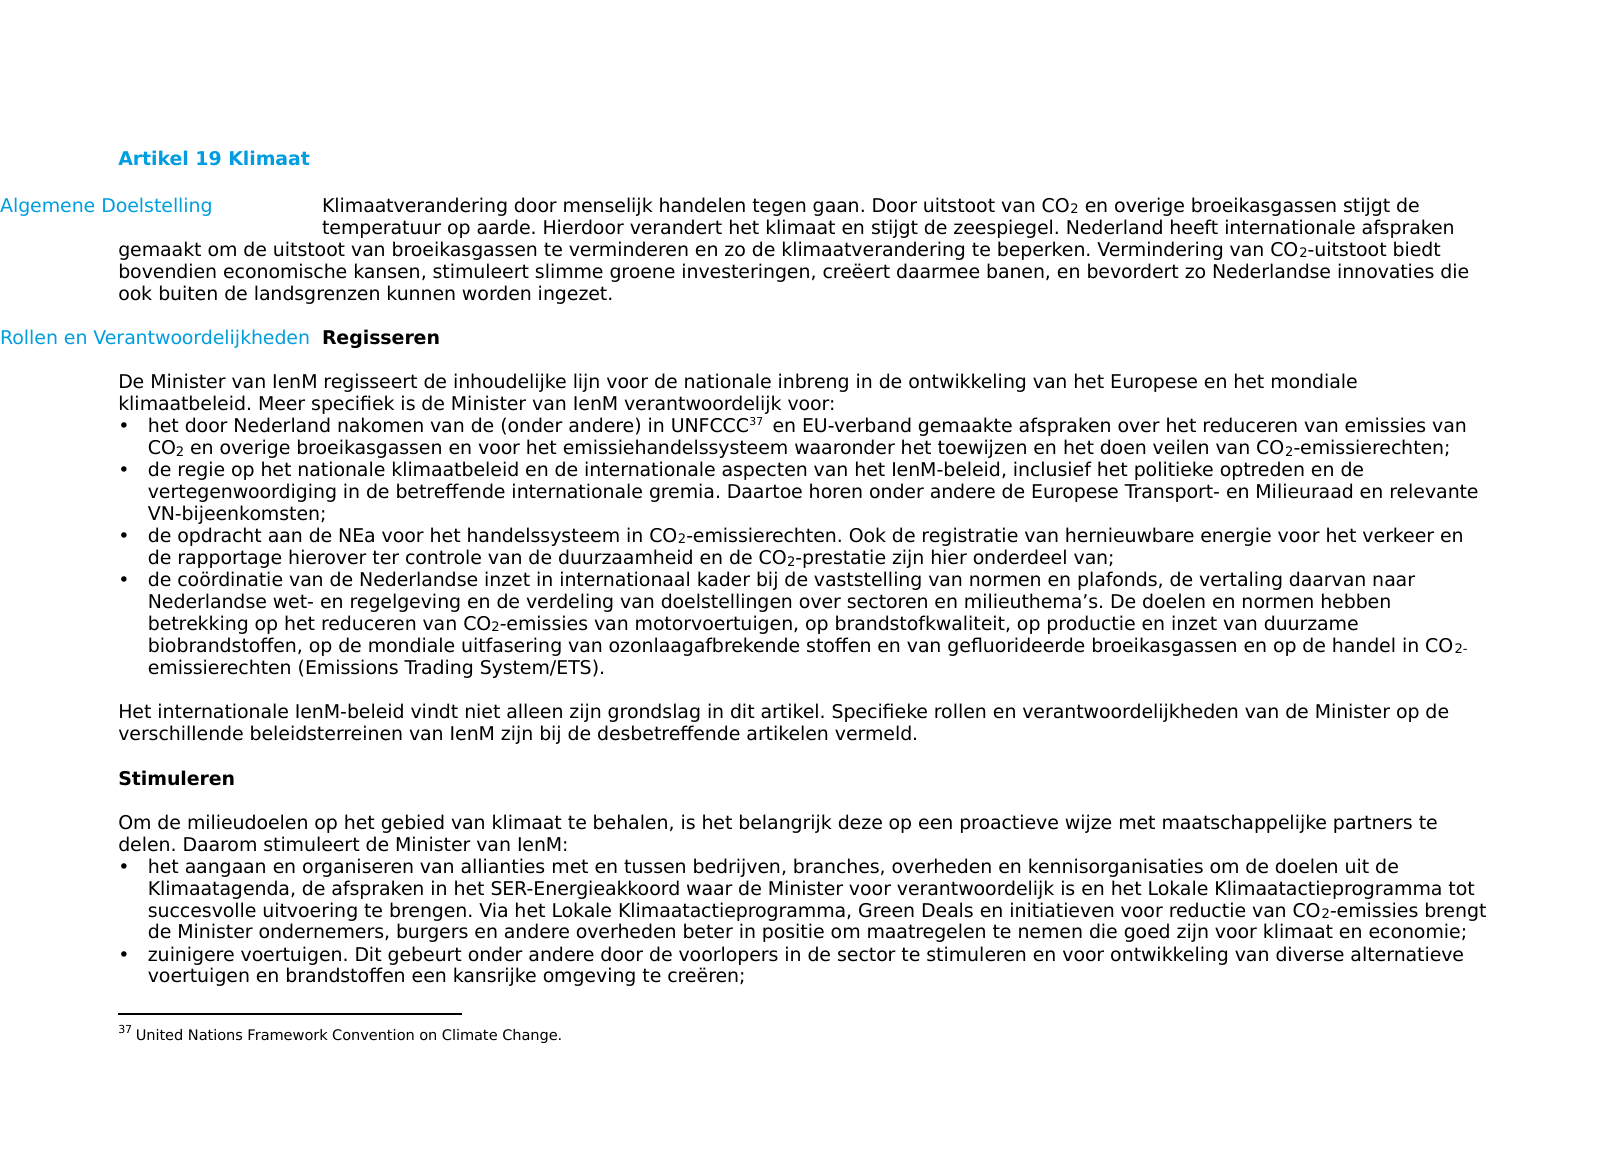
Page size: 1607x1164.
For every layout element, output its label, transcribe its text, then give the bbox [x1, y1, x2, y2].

text • zuinigere voertuigen. Dit gebeurt onder andere door de voorlopers in de sector te stimuleren en voor ontwikkeling van diverse alternatieve voertuigen en brandstoffen een kansrijke omgeving te creëren; [118, 943, 1488, 987]
subtitle Stimuleren [118, 767, 1488, 789]
text United Nations Framework Convention on Climate Change. [118, 1023, 1488, 1045]
text • de coördinatie van de Nederlandse inzet in internationaal kader bij de vaststelling van normen en plafonds, de vertaling daarvan naar Nederlandse wet- en regelgeving en de verdeling van doelstellingen over sectoren en milieuthema’s. De doelen en normen hebben betrekking op het reduceren van CO2-emissies van motorvoertuigen, op brandstofkwaliteit, op productie en inzet van duurzame biobrandstoffen, op de mondiale uitfasering van ozonlaagafbrekende stoffen en van gefluorideerde broeikasgassen en op de handel in CO2-emissierechten (Emissions Trading System/ETS). [118, 569, 1488, 679]
text De Minister van IenM regisseert de inhoudelijke lijn voor de nationale inbreng in de ontwikkeling van het Europese en het mondiale klimaatbeleid. Meer specifiek is de Minister van IenM verantwoordelijk voor: [118, 371, 1488, 415]
subtitle Artikel 19 Klimaat [118, 148, 1488, 170]
text Klimaatverandering door menselijk handelen tegen gaan. Door uitstoot van CO2 en overige broeikasgassen stijgt de temperatuur op aarde. Hierdoor verandert het klimaat en stijgt de zeespiegel. Nederland heeft internationale afspraken gemaakt om de uitstoot van broeikasgassen te verminderen en zo de klimaatverandering te beperken. Vermindering van CO2-uitstoot biedt bovendien economische kansen, stimuleert slimme groene investeringen, creëert daarmee banen, en bevordert zo Nederlandse innovaties die ook buiten de landsgrenzen kunnen worden ingezet. [0, 195, 1488, 305]
text • het aangaan en organiseren van allianties met en tussen bedrijven, branches, overheden en kennisorganisaties om de doelen uit de Klimaatagenda, de afspraken in het SER-Energieakkoord waar de Minister voor verantwoordelijk is en het Lokale Klimaatactieprogramma tot succesvolle uitvoering te brengen. Via het Lokale Klimaatactieprogramma, Green Deals en initiatieven voor reductie van CO2-emissies brengt de Minister ondernemers, burgers en andere overheden beter in positie om maatregelen te nemen die goed zijn voor klimaat en economie; [118, 856, 1488, 943]
text • de regie op het nationale klimaatbeleid en de internationale aspecten van het IenM-beleid, inclusief het politieke optreden en de vertegenwoordiging in de betreffende internationale gremia. Daartoe horen onder andere de Europese Transport- en Milieuraad en relevante VN-bijeenkomsten; [118, 459, 1488, 525]
subtitle Regisseren [0, 327, 1488, 357]
text • de opdracht aan de NEa voor het handelssysteem in CO2-emissierechten. Ook de registratie van hernieuwbare energie voor het verkeer en de rapportage hierover ter controle van de duurzaamheid en de CO2-prestatie zijn hier onderdeel van; [118, 525, 1488, 569]
text Rollen en Verantwoordelijkheden [0, 327, 322, 349]
text Om de milieudoelen op het gebied van klimaat te behalen, is het belangrijk deze op een proactieve wijze met maatschappelijke partners te delen. Daarom stimuleert de Minister van IenM: [118, 812, 1488, 856]
text Algemene Doelstelling [0, 195, 322, 217]
text Het internationale IenM-beleid vindt niet alleen zijn grondslag in dit artikel. Specifieke rollen en verantwoordelijkheden van de Minister op de verschillende beleidsterreinen van IenM zijn bij de desbetreffende artikelen vermeld. [118, 701, 1488, 745]
text • het door Nederland nakomen van de (onder andere) in UNFCCC en EU-verband gemaakte afspraken over het reduceren van emissies van CO2 en overige broeikasgassen en voor het emissiehandelssysteem waaronder het toewijzen en het doen veilen van CO2-emissierechten; [118, 415, 1488, 459]
